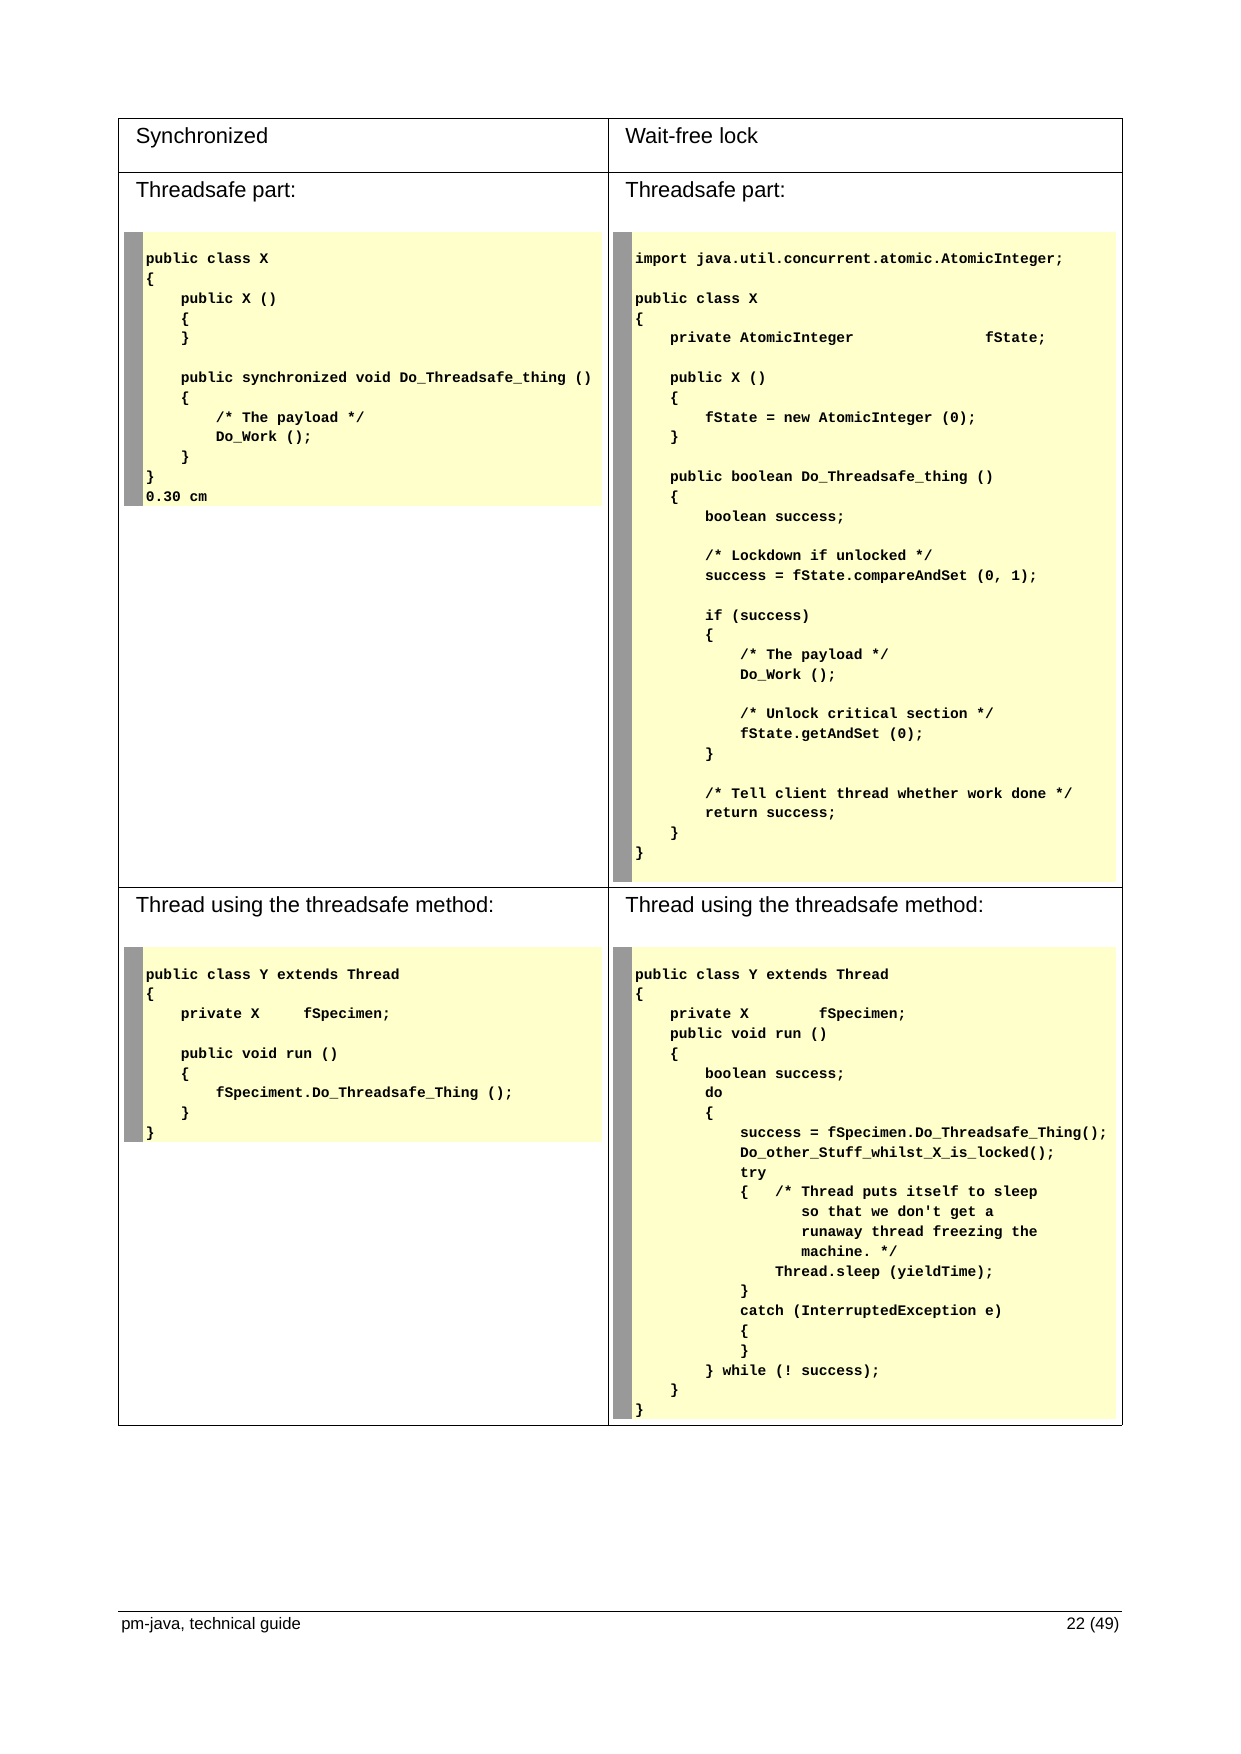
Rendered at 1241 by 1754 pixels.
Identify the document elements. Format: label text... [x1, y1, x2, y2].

table_header Wait-free lock [609, 119, 1122, 172]
table_cell Thread using the threadsafe method: public class Y extends Thread { private X fSpecimen; public void run () { boolean success; do { success = fSpecimen.Do_Threadsafe_Thing(); Do_other_Stuff_whilst_X_is_locked(); try { /* Thread puts itself to sleep so that we don't get a runaway thread freezing the machine. */ Thread.sleep (yieldTime); } catch (InterruptedException e) { } } while (! success); } } [609, 888, 1122, 1424]
table_cell Thread using the threadsafe method: public class Y extends Thread { private X fSpecimen; public void run () { fSpeciment.Do_Threadsafe_Thing (); } } [119, 888, 608, 1424]
table_header Synchronized [119, 119, 608, 172]
table_cell Threadsafe part: public class X { public X () { } public synchronized void Do_Threadsafe_thing () { /* The payload */ Do_Work (); } } 0.30 cm [119, 173, 608, 887]
table_cell Threadsafe part: import java.util.concurrent.atomic.AtomicInteger; public class X { private AtomicInteger fState; public X () { fState = new AtomicInteger (0); } public boolean Do_Threadsafe_thing () { boolean success; /* Lockdown if unlocked */ success = fState.compareAndSet (0, 1); if (success) { /* The payload */ Do_Work (); /* Unlock critical section */ fState.getAndSet (0); } /* Tell client thread whether work done */ return success; } } [609, 173, 1122, 887]
